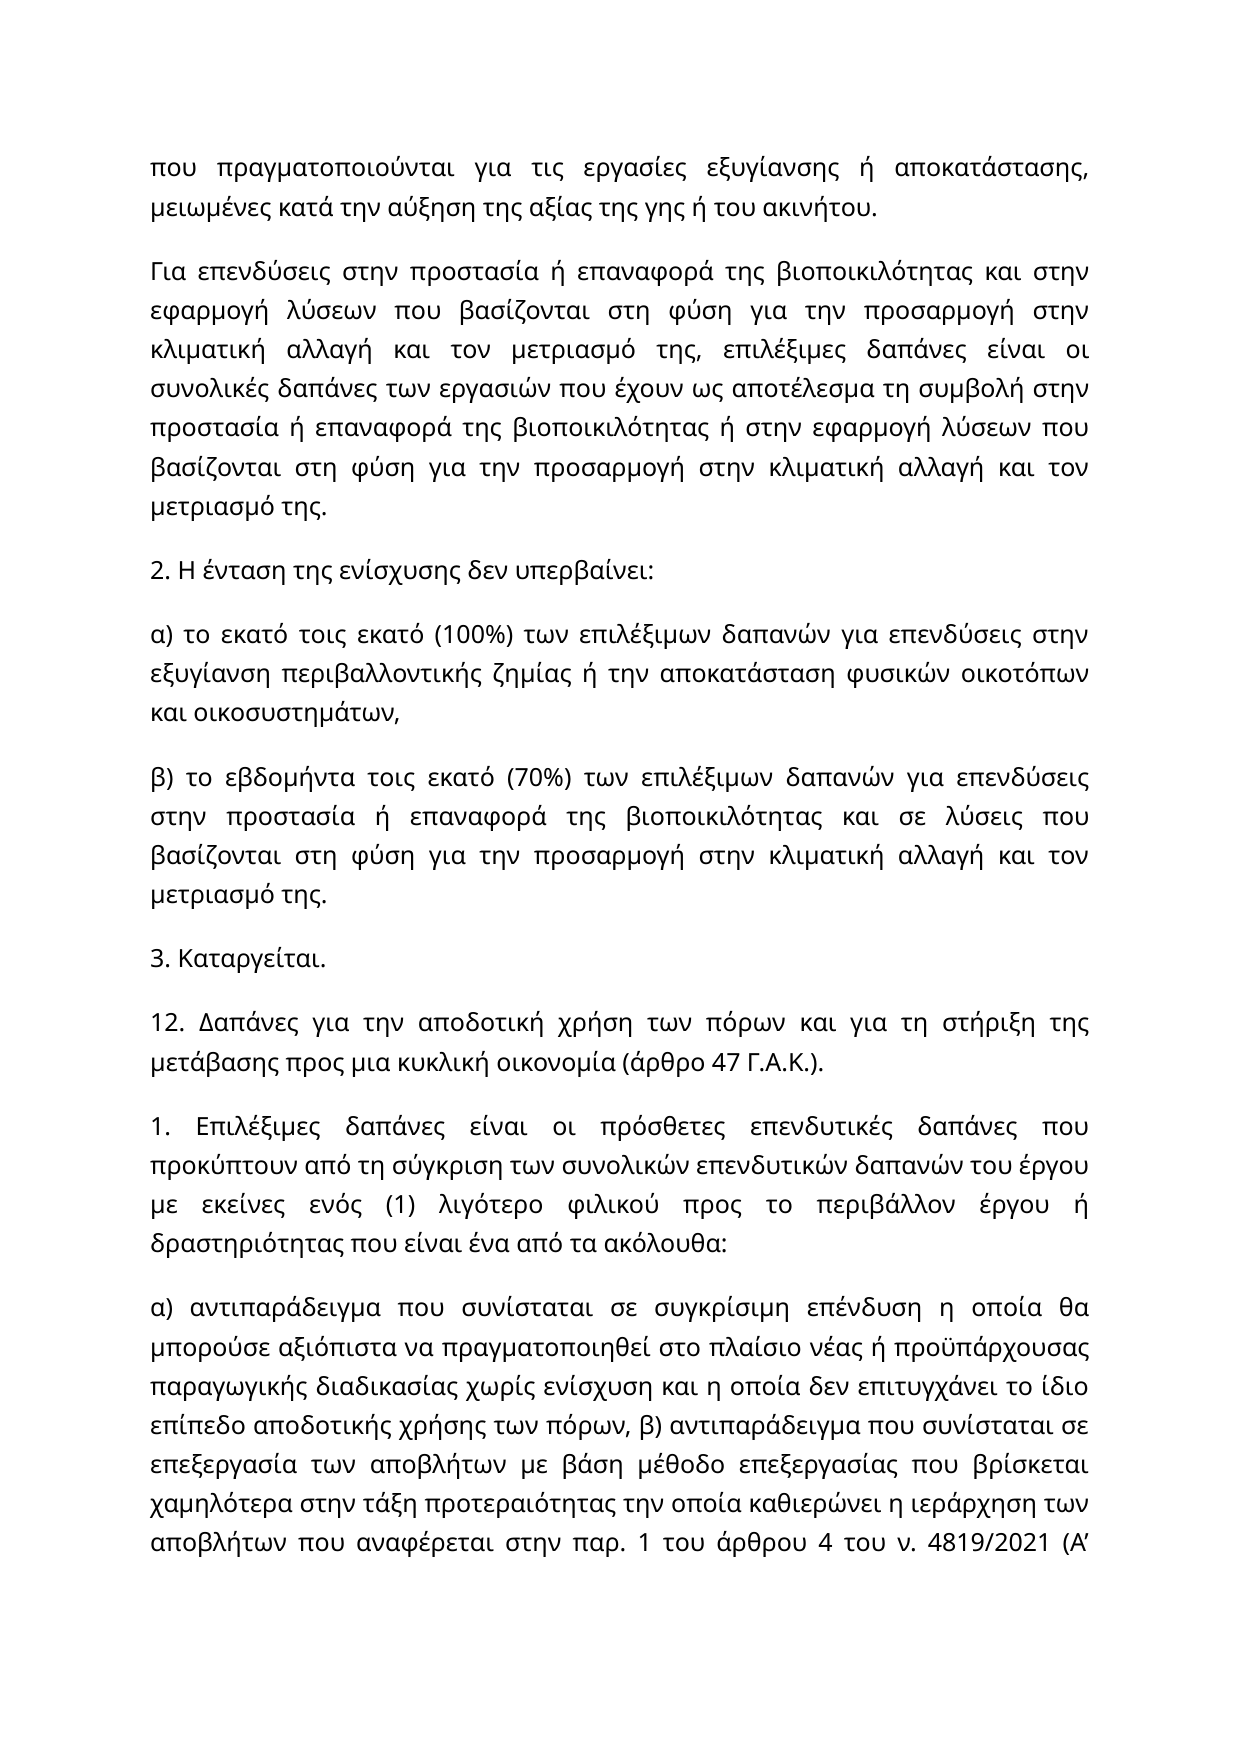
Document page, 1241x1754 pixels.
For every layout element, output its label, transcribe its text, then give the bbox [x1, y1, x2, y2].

text 12. Δαπάνες για την αποδοτική χρήση των πόρων και για τη στήριξη της μετάβασης προς μια κυκλική οικονομία (άρθρο 47 Γ.Α.Κ.). [150, 1005, 1090, 1078]
text 1. Επιλέξιμες δαπάνες είναι οι πρόσθετες επενδυτικές δαπάνες που προκύπτουν από τη σύγκριση των συνολικών επενδυτικών δαπανών του έργου με εκείνες ενός (1) λιγότερο φιλικού προς το περιβάλλον έργου ή δραστηριότητας που είναι ένα από τα ακόλουθα: [150, 1108, 1090, 1260]
text α) το εκατό τοις εκατό (100%) των επιλέξιμων δαπανών για επενδύσεις στην εξυγίανση περιβαλλοντικής ζημίας ή την αποκατάσταση φυσικών οικοτόπων και οικοσυστημάτων, [150, 617, 1090, 729]
text β) το εβδομήντα τοις εκατό (70%) των επιλέξιμων δαπανών για επενδύσεις στην προστασία ή επαναφορά της βιοποικιλότητας και σε λύσεις που βασίζονται στη φύση για την προσαρμογή στην κλιματική αλλαγή και τον μετριασμό της. [150, 759, 1090, 911]
text Για επενδύσεις στην προστασία ή επαναφορά της βιοποικιλότητας και στην εφαρμογή λύσεων που βασίζονται στη φύση για την προσαρμογή στην κλιματική αλλαγή και τον μετριασμό της, επιλέξιμες δαπάνες είναι οι συνολικές δαπάνες των εργασιών που έχουν ως αποτέλεσμα τη συμβολή στην προστασία ή επαναφορά της βιοποικιλότητας ή στην εφαρμογή λύσεων που βασίζονται στη φύση για την προσαρμογή στην κλιματική αλλαγή και τον μετριασμό της. [150, 253, 1090, 522]
text 2. Η ένταση της ενίσχυσης δεν υπερβαίνει: [150, 552, 1090, 587]
text α) αντιπαράδειγμα που συνίσταται σε συγκρίσιμη επένδυση η οποία θα μπορούσε αξιόπιστα να πραγματοποιηθεί στο πλαίσιο νέας ή προϋπάρχουσας παραγωγικής διαδικασίας χωρίς ενίσχυση και η οποία δεν επιτυγχάνει το ίδιο επίπεδο αποδοτικής χρήσης των πόρων, β) αντιπαράδειγμα που συνίσταται σε επεξεργασία των αποβλήτων με βάση μέθοδο επεξεργασίας που βρίσκεται χαμηλότερα στην τάξη προτεραιότητας την οποία καθιερώνει η ιεράρχηση των αποβλήτων που αναφέρεται στην παρ. 1 του άρθρου 4 του ν. 4819/2021 (Α’ [150, 1290, 1090, 1559]
text που πραγματοποιούνται για τις εργασίες εξυγίανσης ή αποκατάστασης, μειωμένες κατά την αύξηση της αξίας της γης ή του ακινήτου. [150, 150, 1090, 223]
text 3. Καταργείται. [150, 941, 1090, 975]
